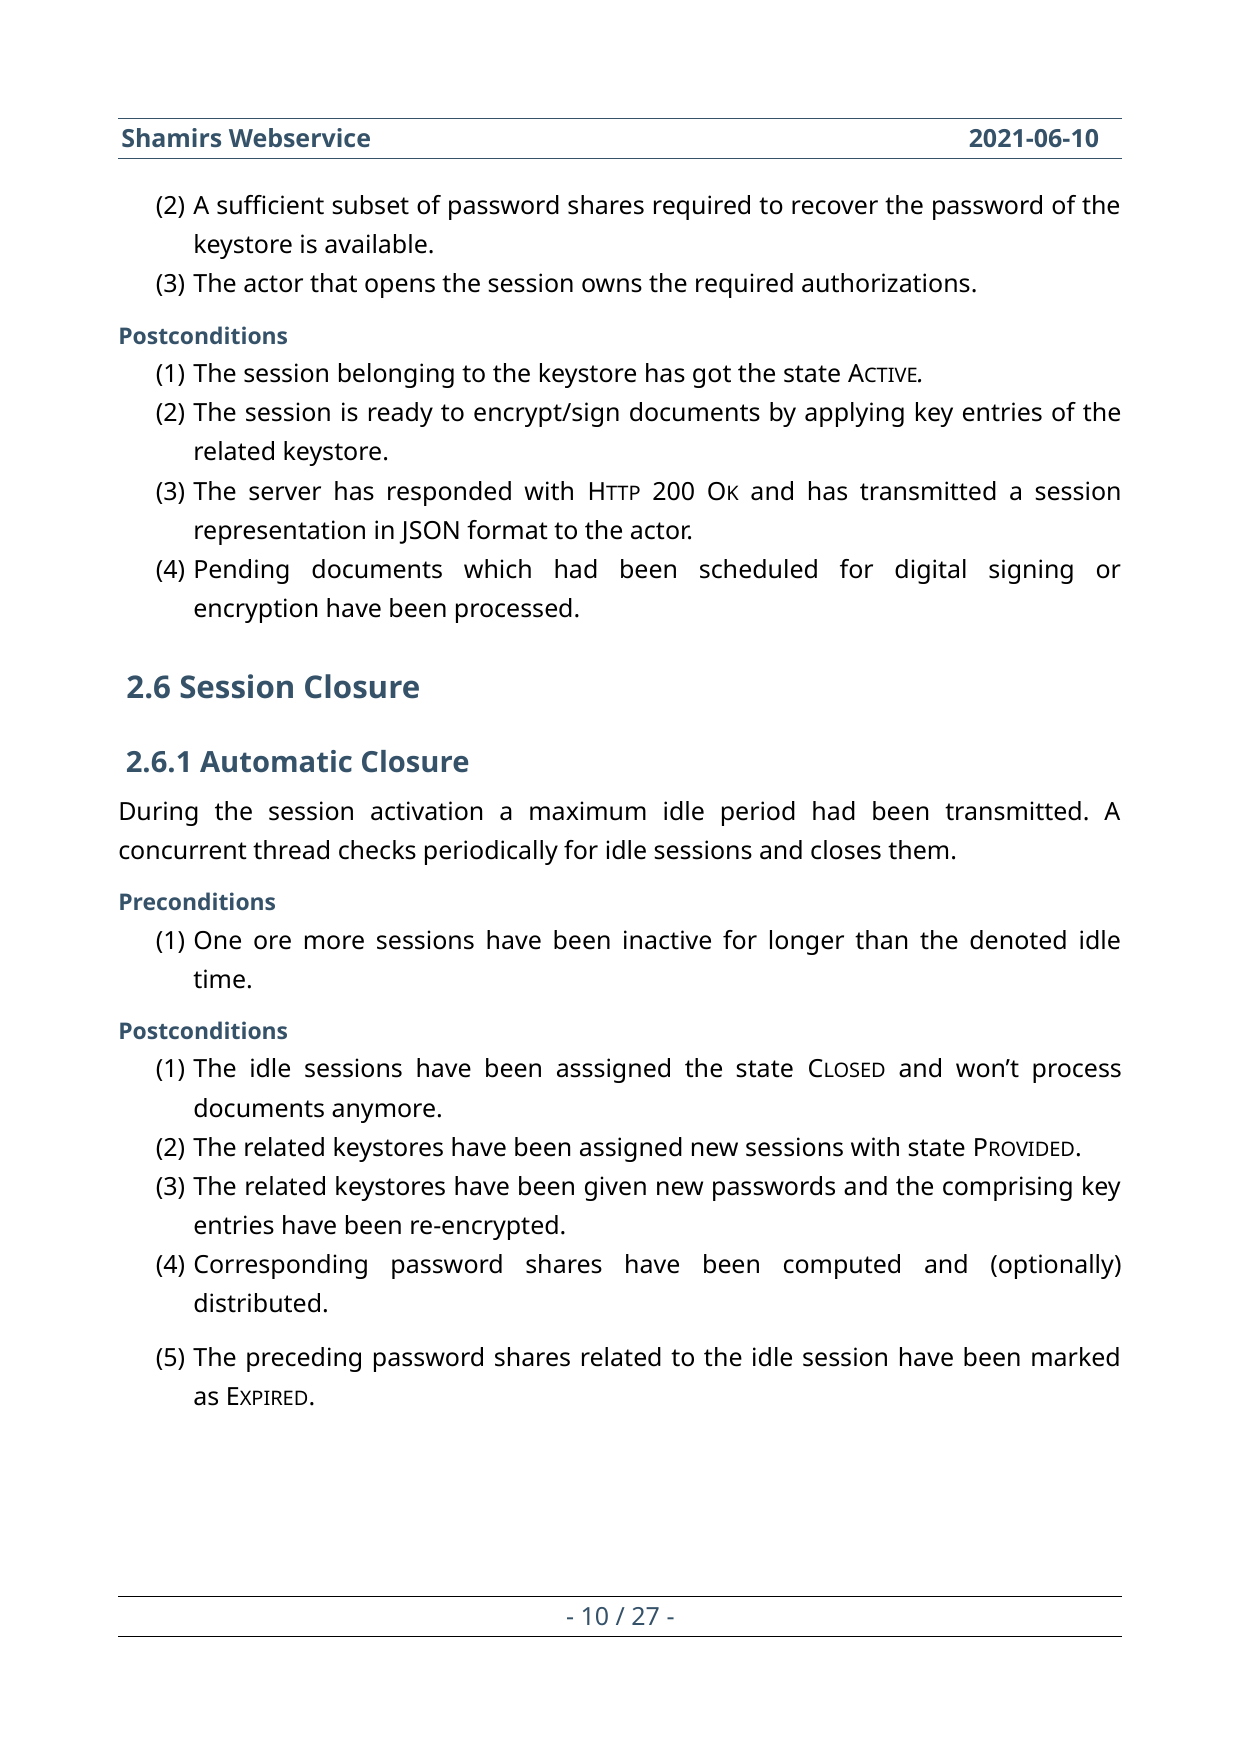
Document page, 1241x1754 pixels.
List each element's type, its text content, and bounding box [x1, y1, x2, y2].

list One ore more sessions have been inactive for longer than the denoted idle time. [156, 922, 1122, 996]
text Preconditions [118, 886, 1122, 918]
subtitle Session Closure [118, 665, 1122, 708]
list The preceding password shares related to the idle session have been marked as Expired. [156, 1340, 1122, 1413]
list A sufficient subset of password shares required to recover the password of the keystore is available. [156, 188, 1122, 261]
list Corresponding password shares have been computed and (optionally) distributed. [156, 1247, 1122, 1320]
list The session belonging to the keystore has got the state Active. [156, 356, 1122, 390]
list The server has responded with Http 200 Ok and has transmitted a session representation in JSON format to the actor. [156, 473, 1122, 546]
text During the session activation a maximum idle period had been transmitted. A concurrent thread checks periodically for idle sessions and closes them. [118, 793, 1122, 867]
text Postconditions [118, 1015, 1122, 1046]
subtitle Automatic Closure [118, 741, 1122, 781]
list The actor that opens the session owns the required authorizations. [156, 266, 1122, 300]
list The idle sessions have been asssigned the state Closed and won’t process documents anymore. [156, 1051, 1122, 1124]
text Postconditions [118, 320, 1122, 351]
list The related keystores have been assigned new sessions with state Provided. [156, 1129, 1122, 1163]
list The related keystores have been given new passwords and the comprising key entries have been re-encrypted. [156, 1169, 1122, 1242]
list Pending documents which had been scheduled for digital signing or encryption have been processed. [156, 552, 1122, 625]
list The session is ready to encrypt/sign documents by applying key entries of the related keystore. [156, 395, 1122, 468]
